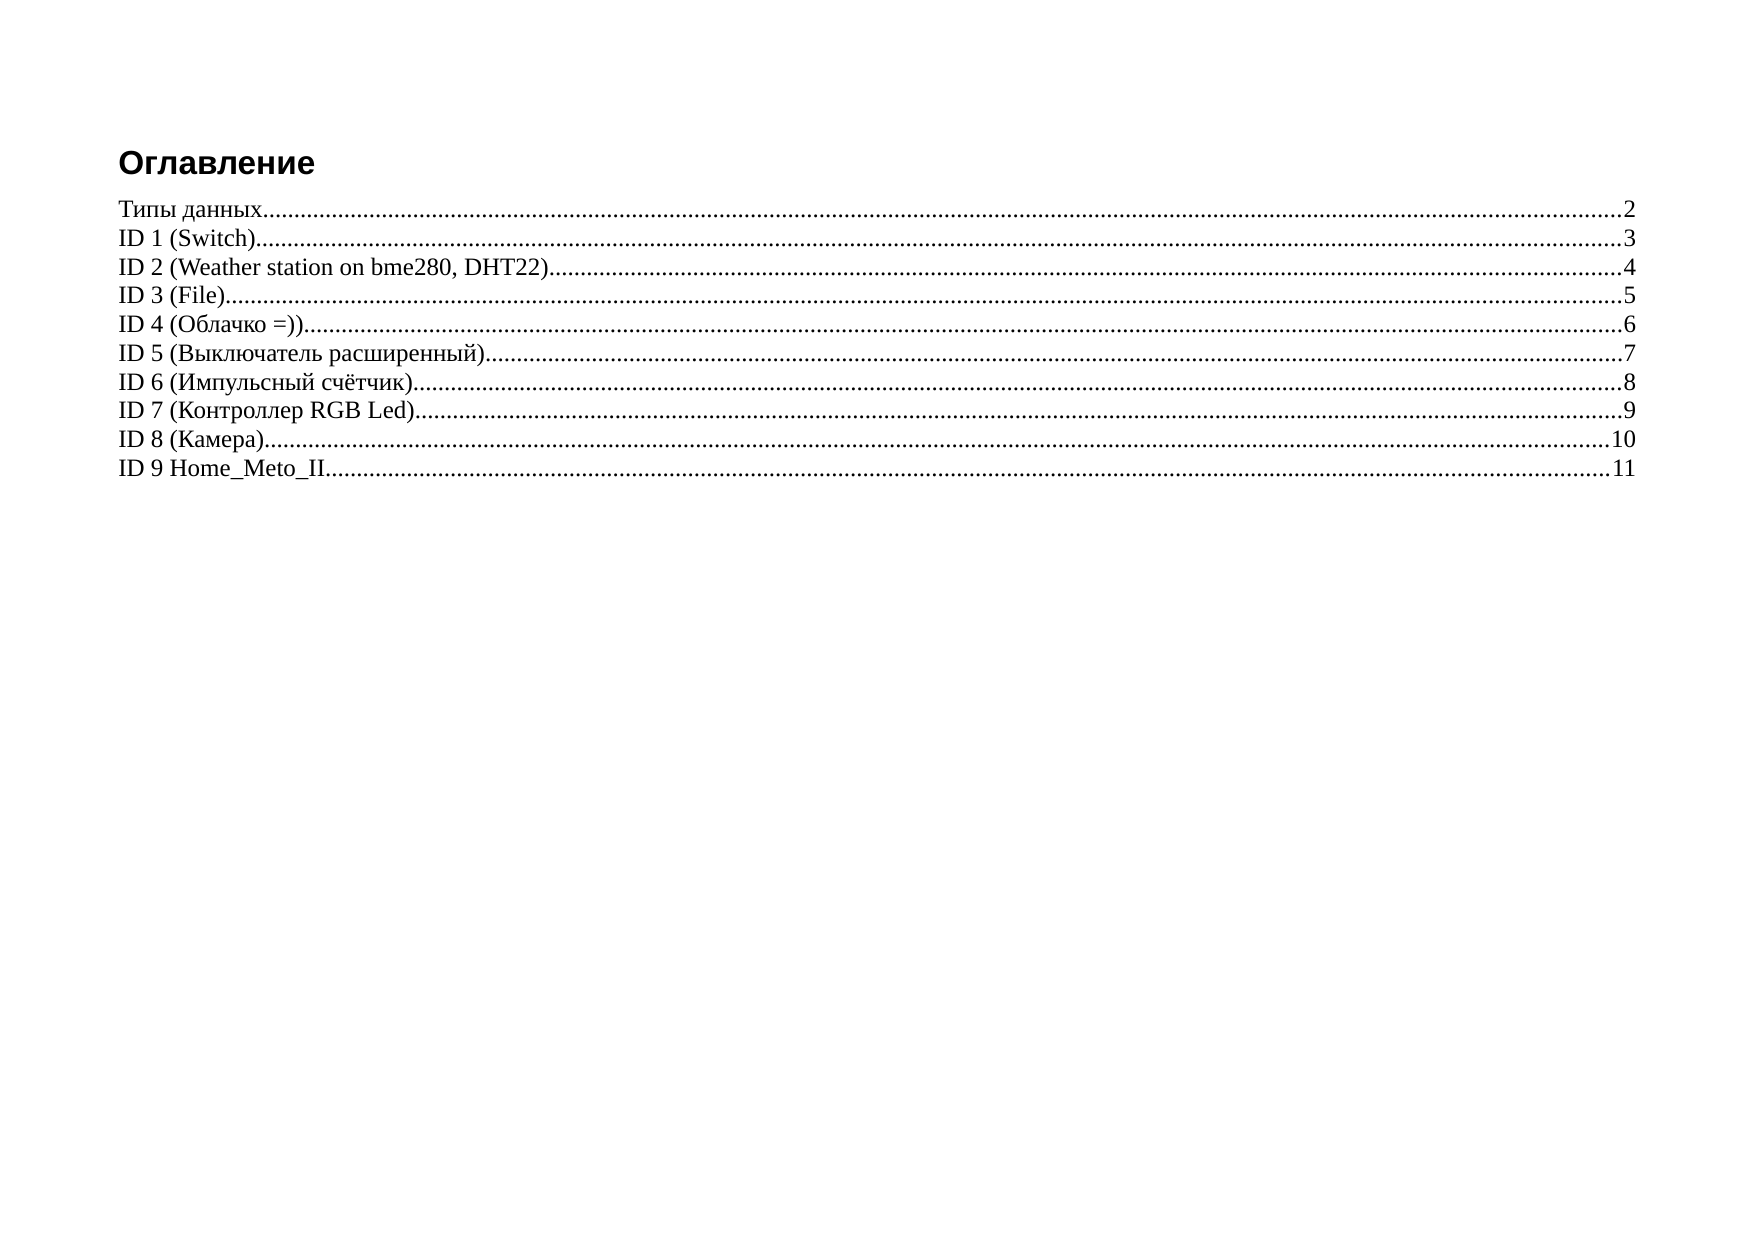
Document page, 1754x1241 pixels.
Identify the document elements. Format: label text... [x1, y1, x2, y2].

text ID 3 (File) 5 [118, 280, 1636, 309]
text ID 8 (Камера) 10 [118, 424, 1636, 453]
text ID 4 (Облачко =)) 6 [118, 309, 1636, 338]
text Типы данных 2 [118, 194, 1636, 223]
text ID 9 Home_Meto_II 11 [118, 453, 1636, 482]
subtitle Оглавление [118, 143, 1636, 182]
text ID 1 (Switch) 3 [118, 223, 1636, 252]
text ID 7 (Контроллер RGB Led) 9 [118, 395, 1636, 424]
text ID 2 (Weather station on bme280, DHT22) 4 [118, 252, 1636, 280]
text ID 5 (Выключатель расширенный) 7 [118, 338, 1636, 367]
text ID 6 (Импульсный счётчик) 8 [118, 367, 1636, 395]
